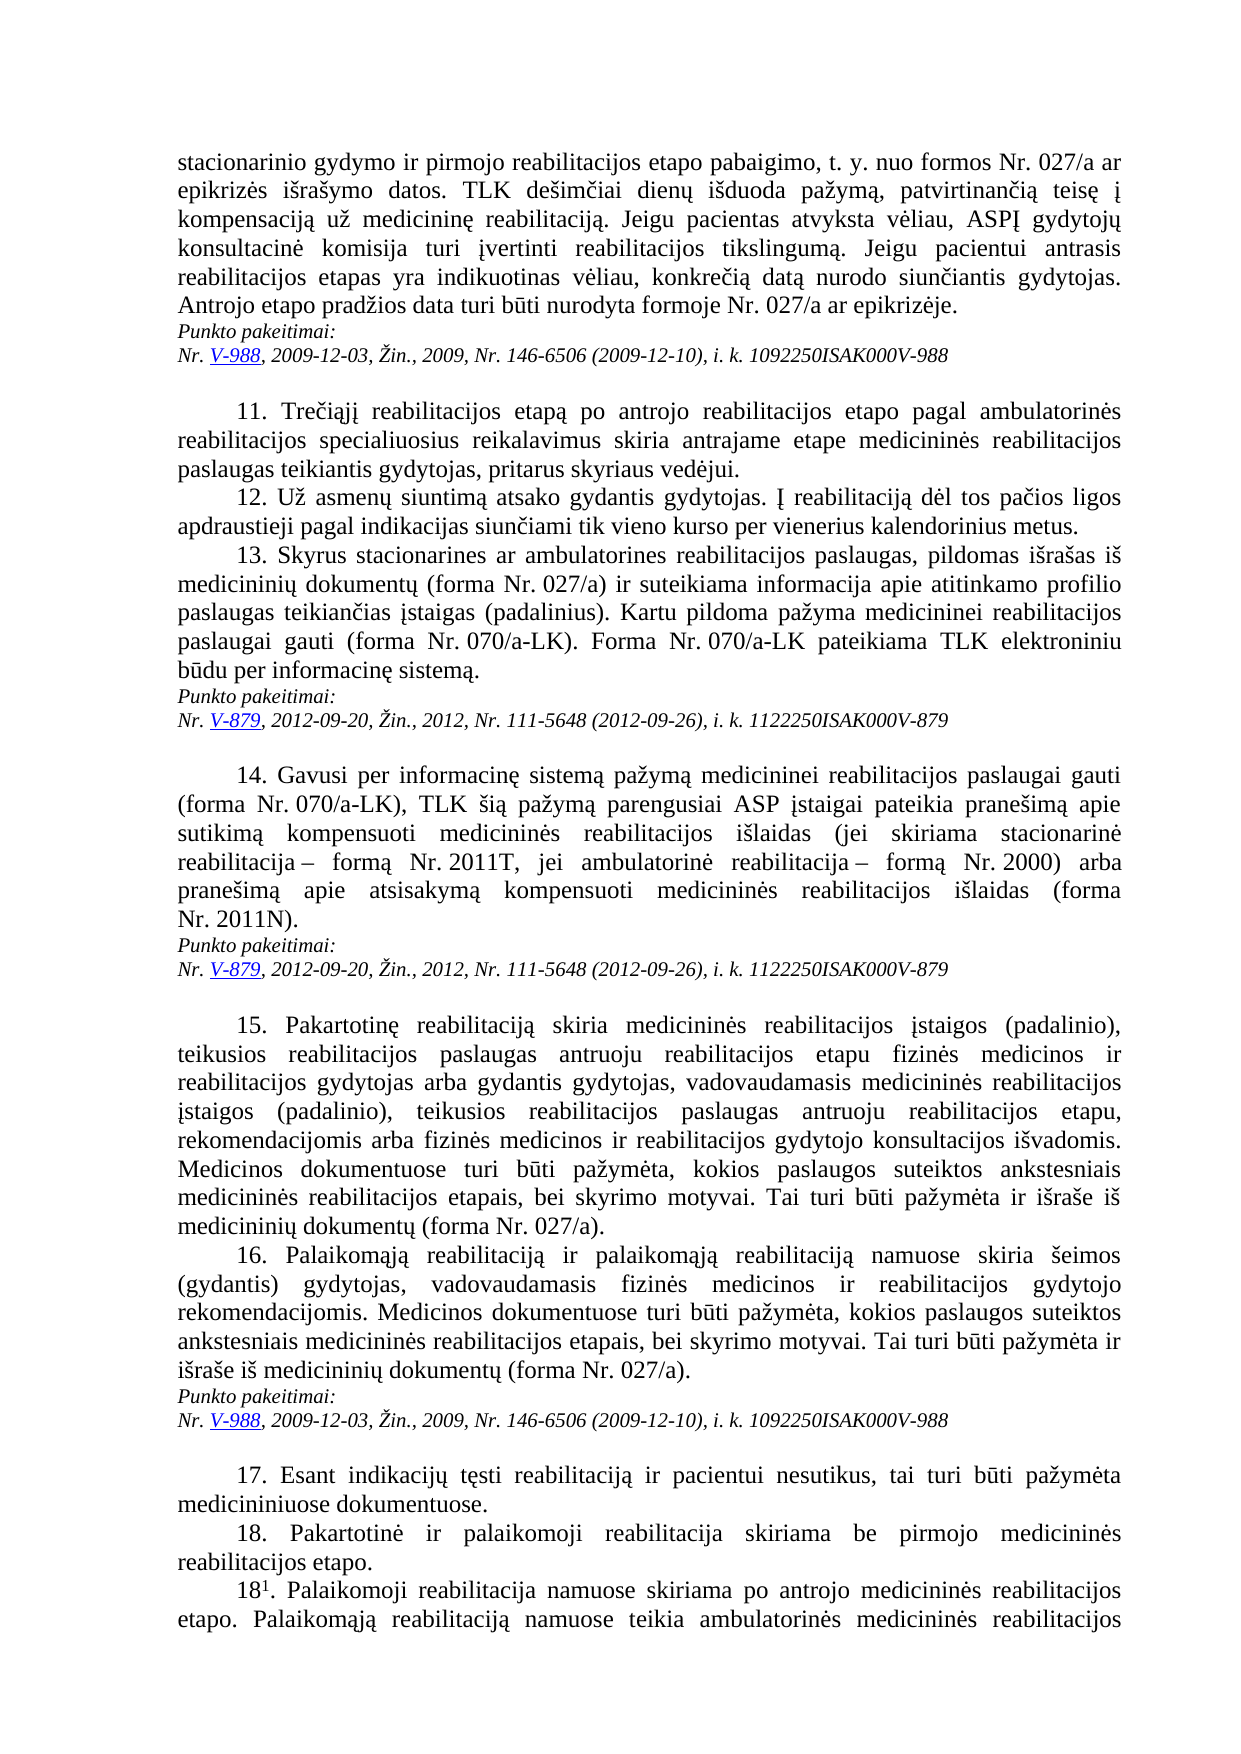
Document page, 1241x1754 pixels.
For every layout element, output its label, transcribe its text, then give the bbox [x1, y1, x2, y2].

text Nr. V-879, 2012-09-20, Žin., 2012, Nr. 111-5648 (2012-09-26), i. k. 1122250ISAK000V-879 [177, 708, 1122, 732]
text Punkto pakeitimai: [177, 684, 1122, 708]
text 16. Palaikomąją reabilitaciją ir palaikomąją reabilitaciją namuose skiria šeimos (gydantis) gydytojas, vadovaudamasis fizinės medicinos ir reabilitacijos gydytojo rekomendacijomis. Medicinos dokumentuose turi būti pažymėta, kokios paslaugos suteiktos ankstesniais medicininės reabilitacijos etapais, bei skyrimo motyvai. Tai turi būti pažymėta ir išraše iš medicininių dokumentų (forma Nr. 027/a). [177, 1240, 1122, 1384]
text 18. Pakartotinė ir palaikomoji reabilitacija skiriama be pirmojo medicininės reabilitacijos etapo. [177, 1518, 1122, 1576]
text Nr. V-879, 2012-09-20, Žin., 2012, Nr. 111-5648 (2012-09-26), i. k. 1122250ISAK000V-879 [177, 957, 1122, 981]
text Nr. V-988, 2009-12-03, Žin., 2009, Nr. 146-6506 (2009-12-10), i. k. 1092250ISAK000V-988 [177, 1408, 1122, 1432]
text 181. Palaikomoji reabilitacija namuose skiriama po antrojo medicininės reabilitacijos etapo. Palaikomąją reabilitaciją namuose teikia ambulatorinės medicininės reabilitacijos [177, 1576, 1122, 1633]
text 11. Trečiąjį reabilitacijos etapą po antrojo reabilitacijos etapo pagal ambulatorinės reabilitacijos specialiuosius reikalavimus skiria antrajame etape medicininės reabilitacijos paslaugas teikiantis gydytojas, pritarus skyriaus vedėjui. [177, 396, 1122, 482]
text stacionarinio gydymo ir pirmojo reabilitacijos etapo pabaigimo, t. y. nuo formos Nr. 027/a ar epikrizės išrašymo datos. TLK dešimčiai dienų išduoda pažymą, patvirtinančią teisę į kompensaciją už medicininę reabilitaciją. Jeigu pacientas atvyksta vėliau, ASPĮ gydytojų konsultacinė komisija turi įvertinti reabilitacijos tikslingumą. Jeigu pacientui antrasis reabilitacijos etapas yra indikuotinas vėliau, konkrečią datą nurodo siunčiantis gydytojas. Antrojo etapo pradžios data turi būti nurodyta formoje Nr. 027/a ar epikrizėje. [177, 147, 1122, 319]
text Punkto pakeitimai: [177, 933, 1122, 957]
text Punkto pakeitimai: [177, 1384, 1122, 1408]
text 17. Esant indikacijų tęsti reabilitaciją ir pacientui nesutikus, tai turi būti pažymėta medicininiuose dokumentuose. [177, 1461, 1122, 1518]
text 13. Skyrus stacionarines ar ambulatorines reabilitacijos paslaugas, pildomas išrašas iš medicininių dokumentų (forma Nr. 027/a) ir suteikiama informacija apie atitinkamo profilio paslaugas teikiančias įstaigas (padalinius). Kartu pildoma pažyma medicininei reabilitacijos paslaugai gauti (forma Nr. 070/a-LK). Forma Nr. 070/a-LK pateikiama TLK elektroniniu būdu per informacinę sistemą. [177, 540, 1122, 684]
text 12. Už asmenų siuntimą atsako gydantis gydytojas. Į reabilitaciją dėl tos pačios ligos apdraustieji pagal indikacijas siunčiami tik vieno kurso per vienerius kalendorinius metus. [177, 482, 1122, 540]
text 15. Pakartotinę reabilitaciją skiria medicininės reabilitacijos įstaigos (padalinio), teikusios reabilitacijos paslaugas antruoju reabilitacijos etapu fizinės medicinos ir reabilitacijos gydytojas arba gydantis gydytojas, vadovaudamasis medicininės reabilitacijos įstaigos (padalinio), teikusios reabilitacijos paslaugas antruoju reabilitacijos etapu, rekomendacijomis arba fizinės medicinos ir reabilitacijos gydytojo konsultacijos išvadomis. Medicinos dokumentuose turi būti pažymėta, kokios paslaugos suteiktos ankstesniais medicininės reabilitacijos etapais, bei skyrimo motyvai. Tai turi būti pažymėta ir išraše iš medicininių dokumentų (forma Nr. 027/a). [177, 1010, 1122, 1240]
text 14. Gavusi per informacinę sistemą pažymą medicininei reabilitacijos paslaugai gauti (forma Nr. 070/a-LK), TLK šią pažymą parengusiai ASP įstaigai pateikia pranešimą apie sutikimą kompensuoti medicininės reabilitacijos išlaidas (jei skiriama stacionarinė reabilitacija – formą Nr. 2011T, jei ambulatorinė reabilitacija – formą Nr. 2000) arba pranešimą apie atsisakymą kompensuoti medicininės reabilitacijos išlaidas (forma Nr. 2011N). [177, 761, 1122, 933]
text Punkto pakeitimai: [177, 319, 1122, 343]
text Nr. V-988, 2009-12-03, Žin., 2009, Nr. 146-6506 (2009-12-10), i. k. 1092250ISAK000V-988 [177, 343, 1122, 367]
